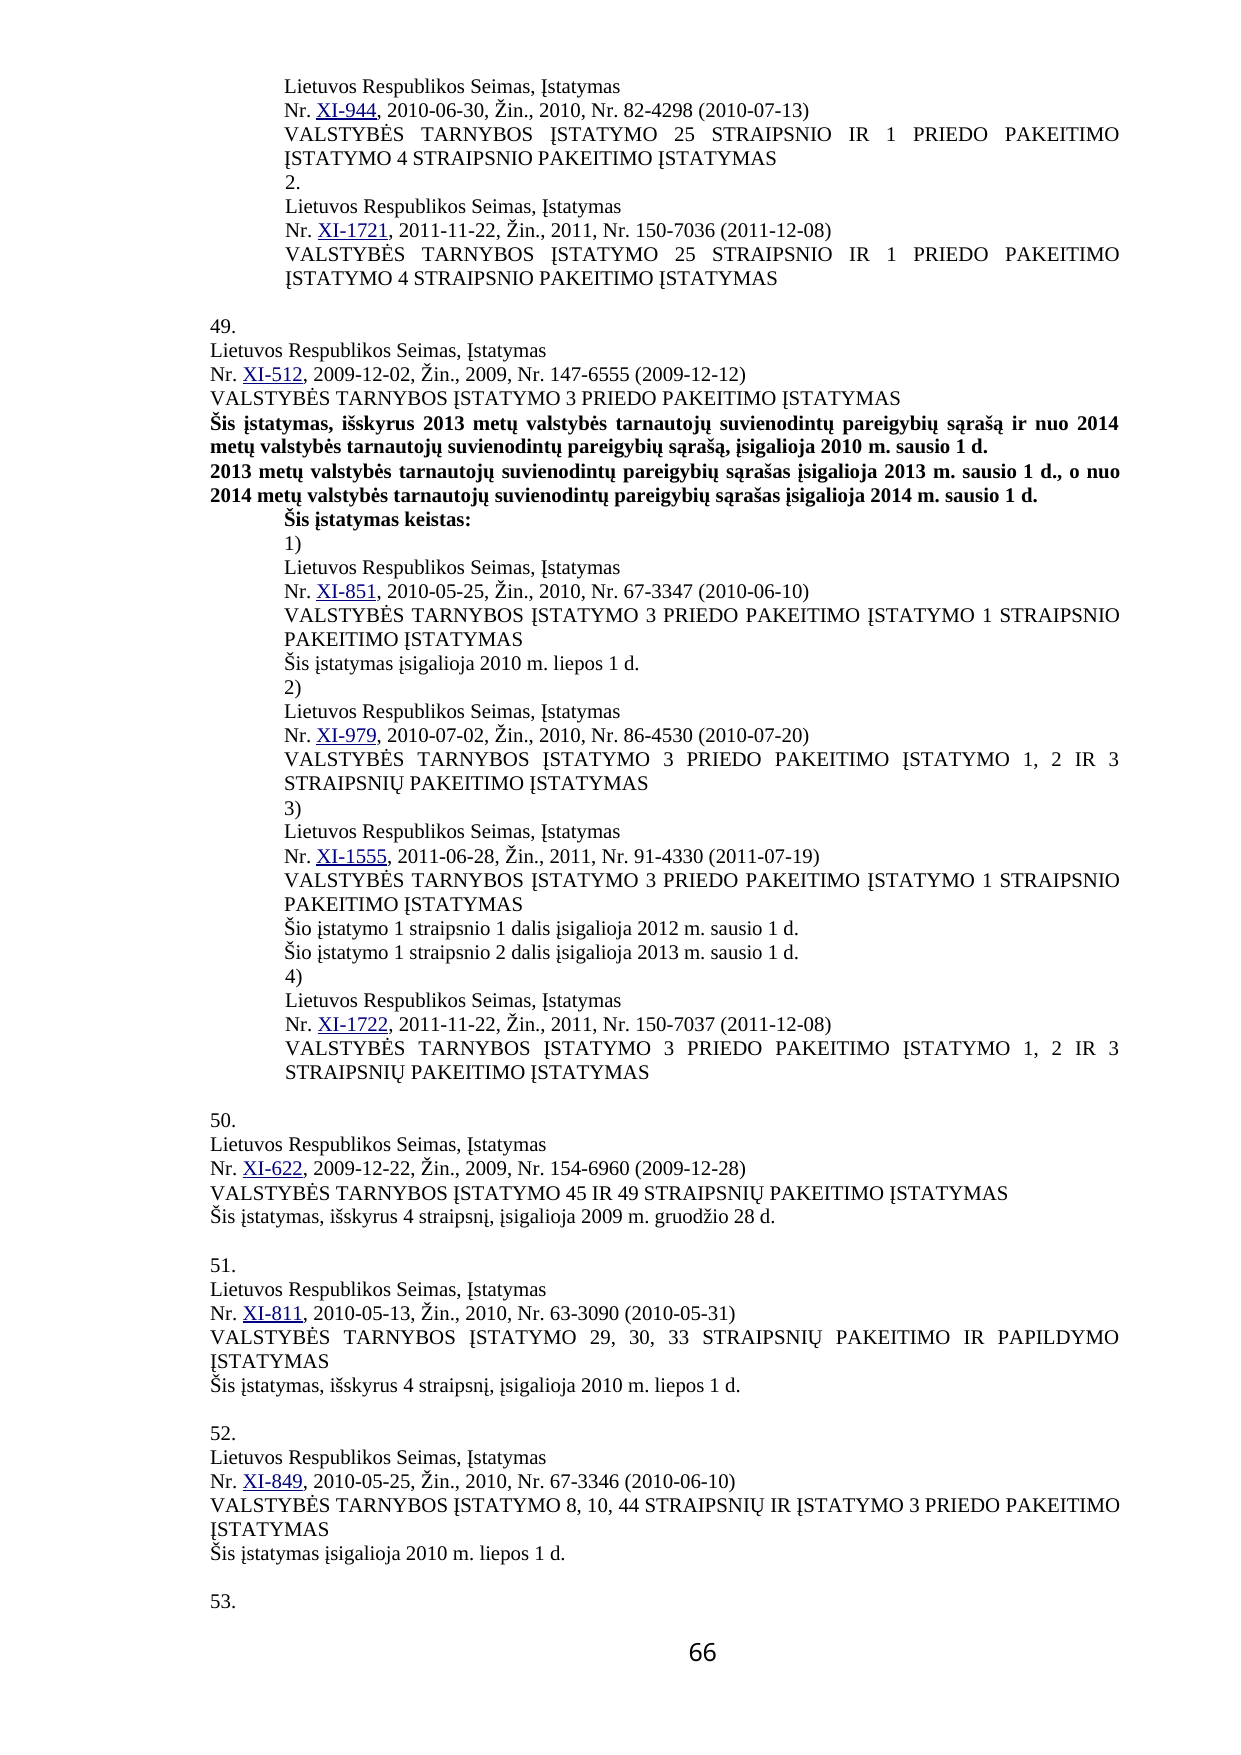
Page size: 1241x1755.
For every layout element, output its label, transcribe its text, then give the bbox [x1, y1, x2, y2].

text 2) [210, 675, 1120, 699]
text Šis įstatymas, išskyrus 4 straipsnį, įsigalioja 2010 m. liepos 1 d. [210, 1373, 1120, 1397]
text VALSTYBĖS TARNYBOS ĮSTATYMO 45 IR 49 STRAIPSNIŲ PAKEITIMO ĮSTATYMAS [210, 1180, 1120, 1204]
text Šio įstatymo 1 straipsnio 2 dalis įsigalioja 2013 m. sausio 1 d. [210, 940, 1120, 964]
text 53. [210, 1589, 1120, 1613]
text 49. [210, 314, 1120, 338]
text 51. [210, 1253, 1120, 1277]
text Nr. XI-851, 2010-05-25, Žin., 2010, Nr. 67-3347 (2010-06-10) [210, 579, 1120, 603]
text Lietuvos Respublikos Seimas, Įstatymas [285, 988, 1120, 1012]
text Nr. XI-849, 2010-05-25, Žin., 2010, Nr. 67-3346 (2010-06-10) [210, 1469, 1120, 1493]
text 1) [210, 531, 1120, 555]
text VALSTYBĖS TARNYBOS ĮSTATYMO 25 STRAIPSNIO IR 1 PRIEDO PAKEITIMO ĮSTATYMO 4 STRAIPSNIO PAKEITIMO ĮSTATYMAS [285, 242, 1120, 290]
text Šis įstatymas, išskyrus 4 straipsnį, įsigalioja 2009 m. gruodžio 28 d. [210, 1204, 1120, 1228]
text 2013 metų valstybės tarnautojų suvienodintų pareigybių sąrašas įsigalioja 2013 m. sausio 1 d., o nuo 2014 metų valstybės tarnautojų suvienodintų pareigybių sąrašas įsigalioja 2014 m. sausio 1 d. [210, 458, 1120, 507]
text Lietuvos Respublikos Seimas, Įstatymas [210, 699, 1120, 723]
text Lietuvos Respublikos Seimas, Įstatymas [210, 338, 1120, 362]
text Nr. XI-622, 2009-12-22, Žin., 2009, Nr. 154-6960 (2009-12-28) [210, 1156, 1120, 1180]
text Lietuvos Respublikos Seimas, Įstatymas [210, 819, 1120, 843]
text Nr. XI-1722, 2011-11-22, Žin., 2011, Nr. 150-7037 (2011-12-08) [285, 1012, 1120, 1036]
text Lietuvos Respublikos Seimas, Įstatymas [210, 1445, 1120, 1469]
text Lietuvos Respublikos Seimas, Įstatymas [210, 73, 1120, 98]
text VALSTYBĖS TARNYBOS ĮSTATYMO 3 PRIEDO PAKEITIMO ĮSTATYMO 1, 2 IR 3 STRAIPSNIŲ PAKEITIMO ĮSTATYMAS [284, 747, 1120, 795]
text Šis įstatymas įsigalioja 2010 m. liepos 1 d. [210, 651, 1120, 675]
text Lietuvos Respublikos Seimas, Įstatymas [210, 1277, 1120, 1301]
text 3) [210, 795, 1120, 819]
text Nr. XI-979, 2010-07-02, Žin., 2010, Nr. 86-4530 (2010-07-20) [210, 723, 1120, 747]
text Lietuvos Respublikos Seimas, Įstatymas [210, 1132, 1120, 1156]
text Nr. XI-944, 2010-06-30, Žin., 2010, Nr. 82-4298 (2010-07-13) [210, 98, 1120, 122]
text Nr. XI-811, 2010-05-13, Žin., 2010, Nr. 63-3090 (2010-05-31) [210, 1301, 1120, 1325]
text VALSTYBĖS TARNYBOS ĮSTATYMO 3 PRIEDO PAKEITIMO ĮSTATYMO 1 STRAIPSNIO PAKEITIMO ĮSTATYMAS [284, 603, 1120, 651]
text Šis įstatymas keistas: [210, 507, 1120, 531]
text Nr. XI-1555, 2011-06-28, Žin., 2011, Nr. 91-4330 (2011-07-19) [210, 843, 1120, 868]
text VALSTYBĖS TARNYBOS ĮSTATYMO 3 PRIEDO PAKEITIMO ĮSTATYMO 1 STRAIPSNIO PAKEITIMO ĮSTATYMAS [284, 868, 1120, 916]
text 4) [285, 964, 1120, 988]
text VALSTYBĖS TARNYBOS ĮSTATYMO 25 STRAIPSNIO IR 1 PRIEDO PAKEITIMO ĮSTATYMO 4 STRAIPSNIO PAKEITIMO ĮSTATYMAS [284, 122, 1120, 170]
text Šio įstatymo 1 straipsnio 1 dalis įsigalioja 2012 m. sausio 1 d. [210, 916, 1126, 940]
text VALSTYBĖS TARNYBOS ĮSTATYMO 8, 10, 44 STRAIPSNIŲ IR ĮSTATYMO 3 PRIEDO PAKEITIMO ĮSTATYMAS [210, 1493, 1120, 1541]
text 50. [210, 1108, 1120, 1132]
text VALSTYBĖS TARNYBOS ĮSTATYMO 3 PRIEDO PAKEITIMO ĮSTATYMO 1, 2 IR 3 STRAIPSNIŲ PAKEITIMO ĮSTATYMAS [285, 1036, 1120, 1084]
text 52. [210, 1421, 1120, 1445]
text Šis įstatymas, išskyrus 2013 metų valstybės tarnautojų suvienodintų pareigybių sąrašą ir nuo 2014 metų valstybės tarnautojų suvienodintų pareigybių sąrašą, įsigalioja 2010 m. sausio 1 d. [210, 410, 1120, 458]
text Šis įstatymas įsigalioja 2010 m. liepos 1 d. [210, 1541, 1120, 1565]
text Lietuvos Respublikos Seimas, Įstatymas [285, 194, 1120, 218]
text VALSTYBĖS TARNYBOS ĮSTATYMO 3 PRIEDO PAKEITIMO ĮSTATYMAS [210, 386, 1120, 410]
text VALSTYBĖS TARNYBOS ĮSTATYMO 29, 30, 33 STRAIPSNIŲ PAKEITIMO IR PAPILDYMO ĮSTATYMAS [210, 1325, 1120, 1373]
text Lietuvos Respublikos Seimas, Įstatymas [210, 555, 1120, 579]
text Nr. XI-1721, 2011-11-22, Žin., 2011, Nr. 150-7036 (2011-12-08) [285, 218, 1120, 242]
text 2. [285, 170, 1120, 194]
text Nr. XI-512, 2009-12-02, Žin., 2009, Nr. 147-6555 (2009-12-12) [210, 362, 1120, 386]
